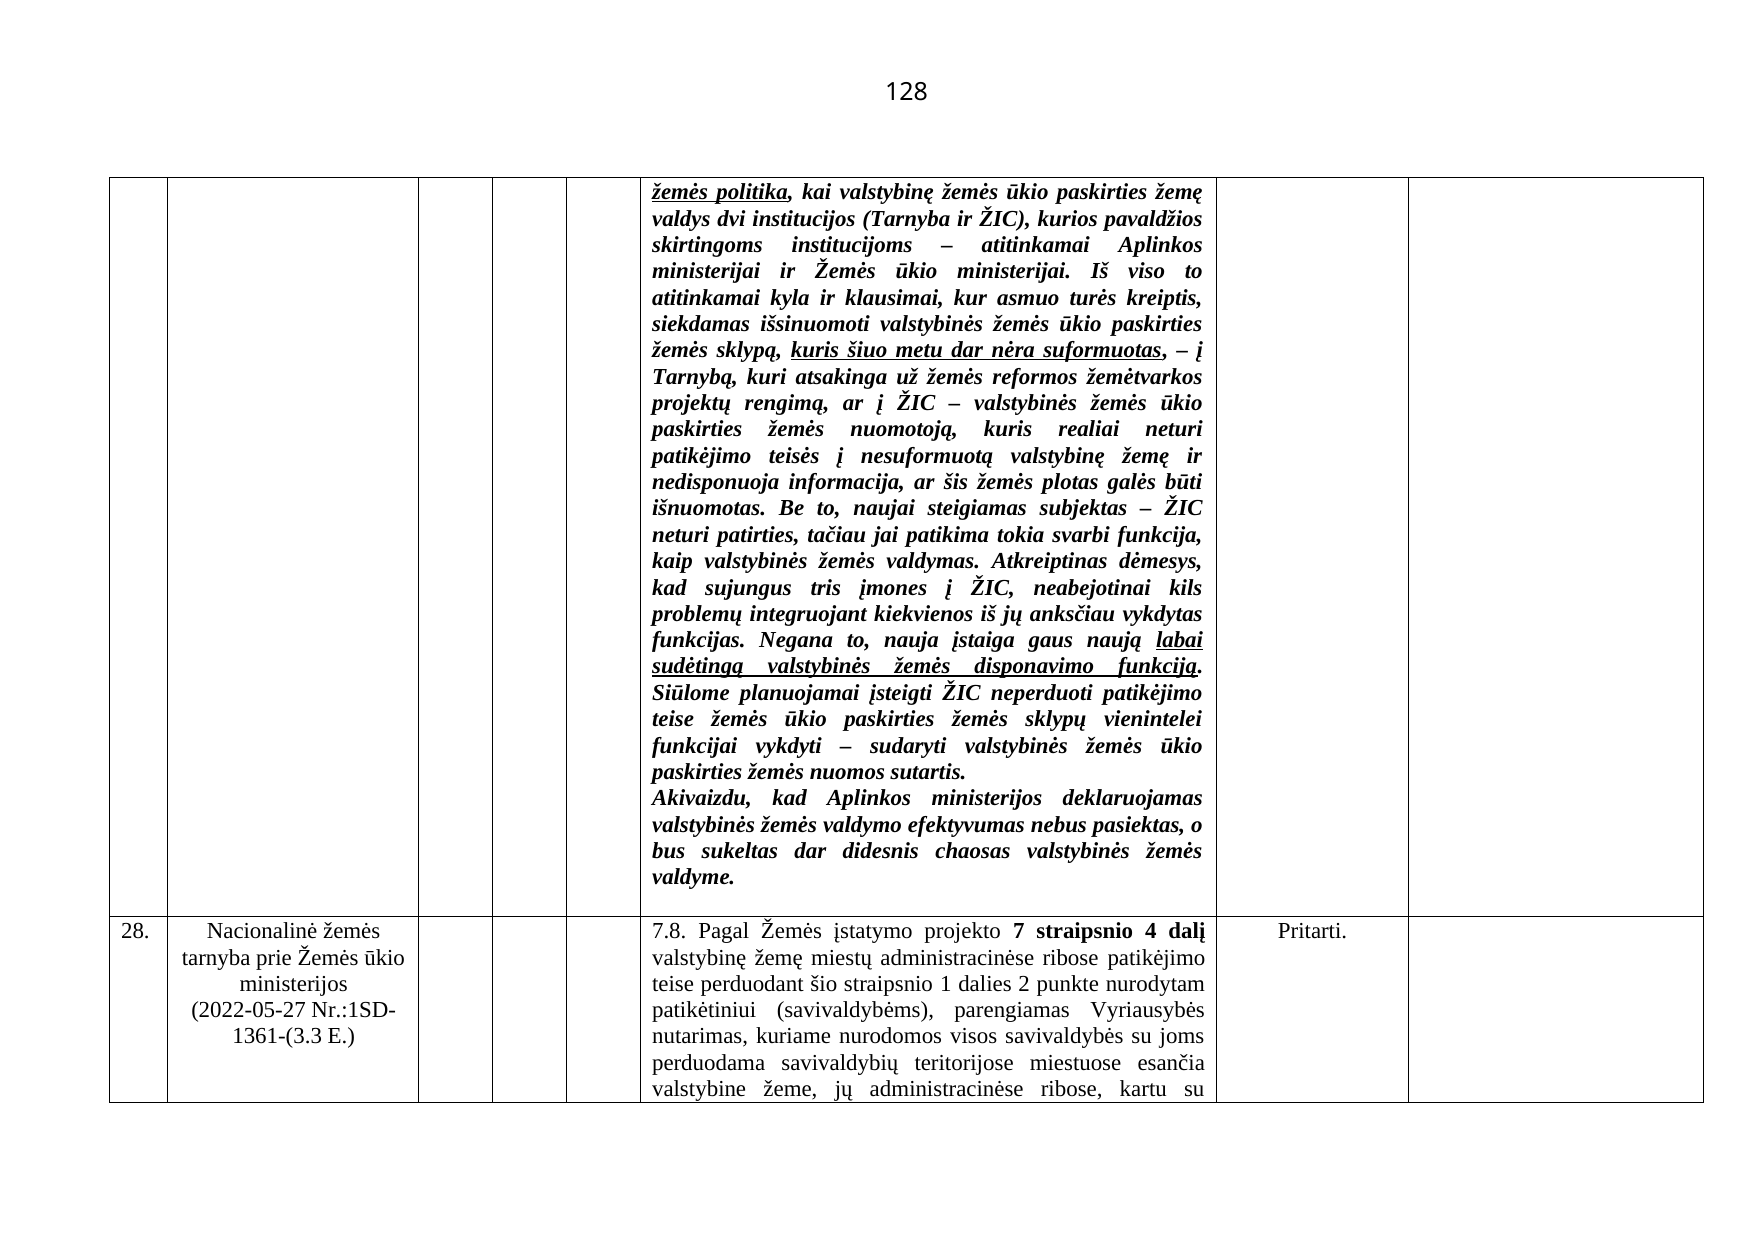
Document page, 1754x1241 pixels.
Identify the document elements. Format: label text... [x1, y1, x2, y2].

table_cell [1409, 178, 1703, 916]
table_cell žemės politika, kai valstybinę žemės ūkio paskirties žemę valdys dvi institucijos (Tarnyba ir ŽIC), kurios pavaldžios skirtingoms institucijoms – atitinkamai Aplinkos ministerijai ir Žemės ūkio ministerijai. Iš viso to atitinkamai kyla ir klausimai, kur asmuo turės kreiptis, siekdamas išsinuomoti valstybinės žemės ūkio paskirties žemės sklypą, kuris šiuo metu dar nėra suformuotas, – į Tarnybą, kuri atsakinga už žemės reformos žemėtvarkos projektų rengimą, ar į ŽIC – valstybinės žemės ūkio paskirties žemės nuomotoją, kuris realiai neturi patikėjimo teisės į nesuformuotą valstybinę žemę ir nedisponuoja informacija, ar šis žemės plotas galės būti išnuomotas. Be to, naujai steigiamas subjektas – ŽIC neturi patirties, tačiau jai patikima tokia svarbi funkcija, kaip valstybinės žemės valdymas. Atkreiptinas dėmesys, kad sujungus tris įmones į ŽIC, neabejotinai kils problemų integruojant kiekvienos iš jų anksčiau vykdytas funkcijas. Negana to, nauja įstaiga gaus naują labai sudėtingą valstybinės žemės disponavimo funkciją. Siūlome planuojamai įsteigti ŽIC neperduoti patikėjimo teise žemės ūkio paskirties žemės sklypų vienintelei funkcijai vykdyti – sudaryti valstybinės žemės ūkio paskirties žemės nuomos sutartis. Akivaizdu, kad Aplinkos ministerijos deklaruojamas valstybinės žemės valdymo efektyvumas nebus pasiektas, o bus sukeltas dar didesnis chaosas valstybinės žemės valdyme. [641, 178, 1216, 916]
table_cell [1217, 178, 1408, 916]
table_cell [110, 178, 167, 916]
table_cell Pritarti. [1217, 917, 1408, 1102]
table_cell 7.8. Pagal Žemės įstatymo projekto 7 straipsnio 4 dalį valstybinę žemę miestų administracinėse ribose patikėjimo teise perduodant šio straipsnio 1 dalies 2 punkte nurodytam patikėtiniui (savivaldybėms), parengiamas Vyriausybės nutarimas, kuriame nurodomos visos savivaldybės su joms perduodama savivaldybių teritorijose miestuose esančia valstybine žeme, jų administracinėse ribose, kartu su [641, 917, 1216, 1102]
table_cell [168, 178, 418, 916]
table_cell Nacionalinė žemės tarnyba prie Žemės ūkio ministerijos (2022-05-27 Nr.:1SD-1361-(3.3 E.) [168, 917, 418, 1102]
table_cell [567, 178, 640, 916]
table_cell [493, 178, 566, 916]
table_cell [419, 178, 492, 916]
table_cell [419, 917, 492, 1102]
table_cell [1409, 917, 1703, 1102]
table_cell [567, 917, 640, 1102]
table_cell 28. [110, 917, 167, 1102]
table_cell [493, 917, 566, 1102]
